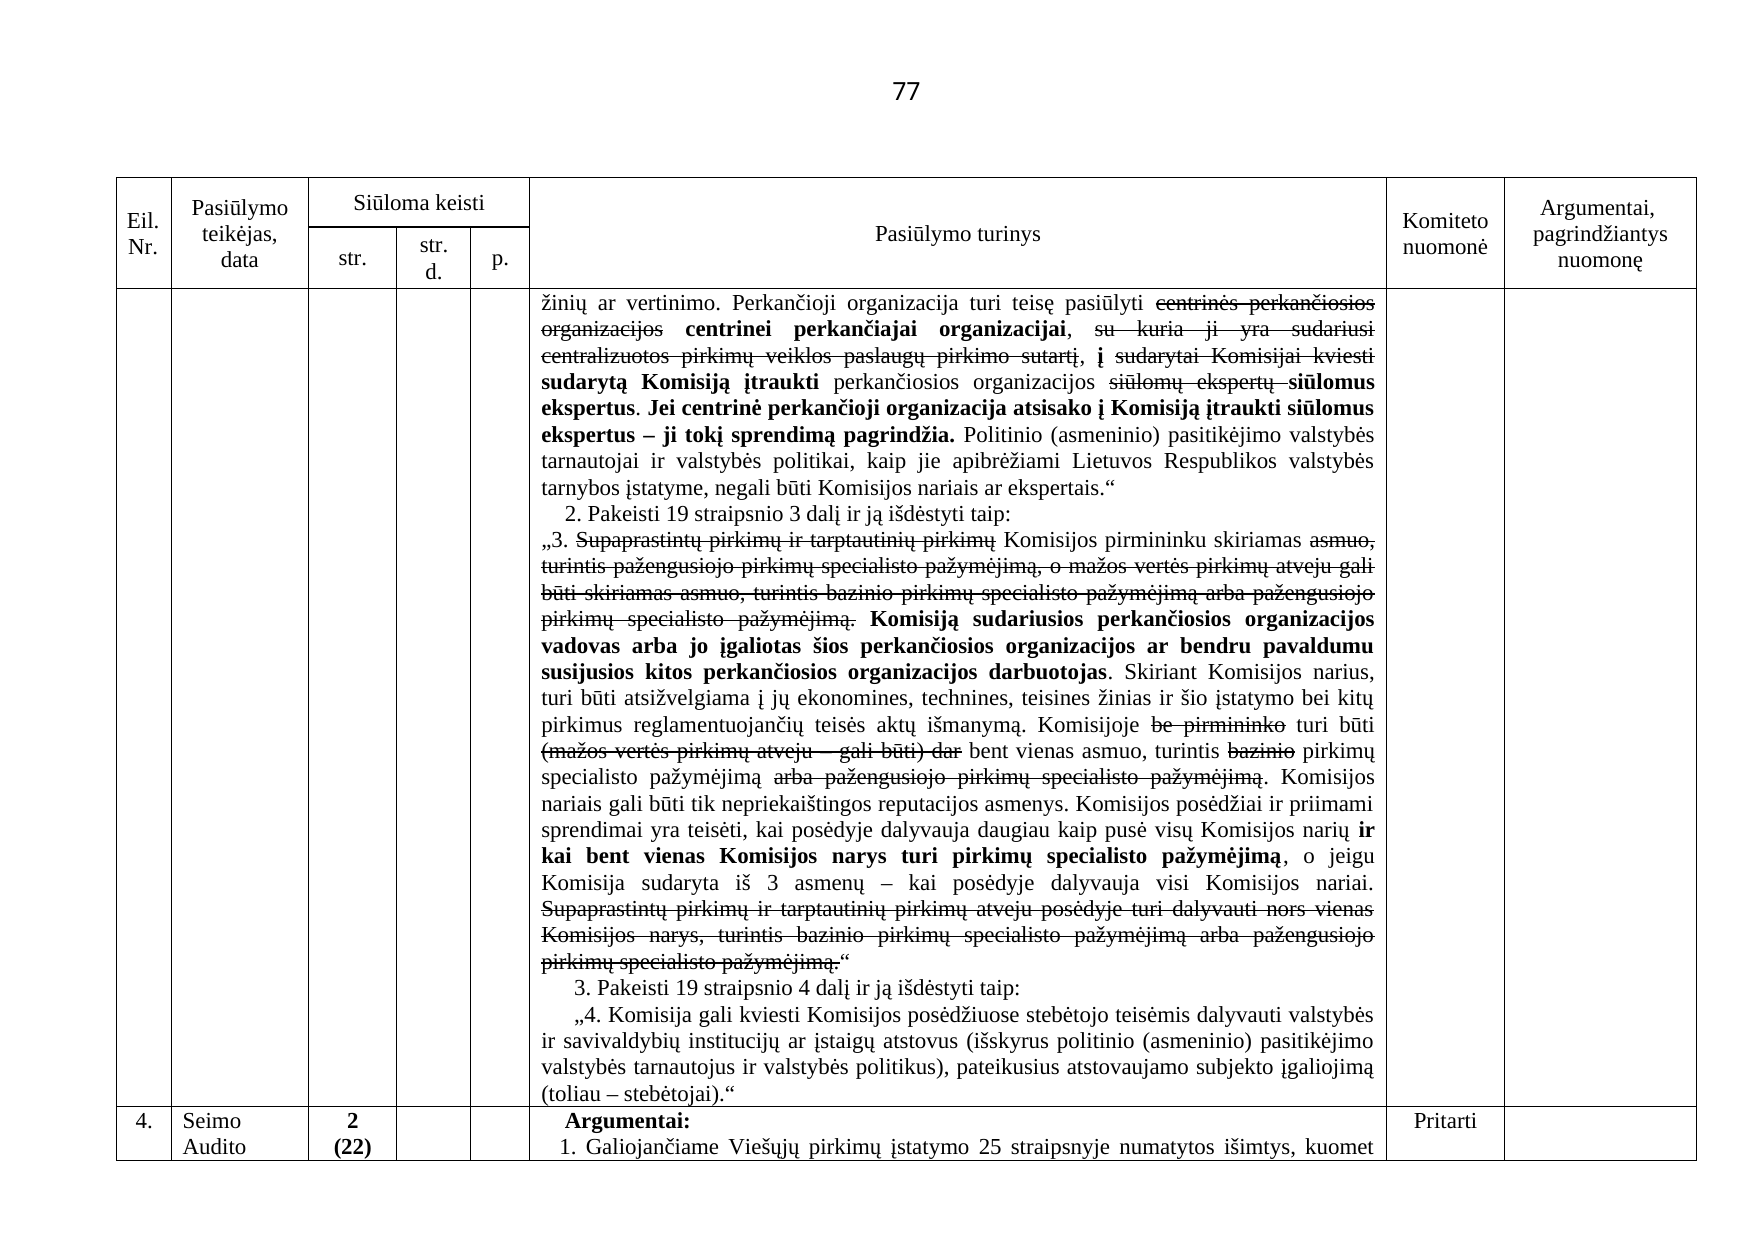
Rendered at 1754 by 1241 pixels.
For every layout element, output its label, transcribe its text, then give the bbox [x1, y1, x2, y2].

table_header Argumentai, pagrindžiantys nuomonę [1505, 178, 1696, 288]
table_cell Seimo Audito [172, 1107, 308, 1160]
table_cell str. [309, 228, 396, 288]
table_header Eil. Nr. [117, 178, 171, 288]
table_cell [172, 289, 308, 1106]
table_cell [1387, 289, 1504, 1106]
table_header Pasiūlymo teikėjas, data [172, 178, 308, 288]
table_cell 4. [117, 1107, 171, 1160]
table_cell [471, 289, 529, 1106]
table_cell Pritarti [1387, 1107, 1504, 1160]
table_cell p. [471, 228, 529, 288]
table_cell [1505, 1107, 1696, 1160]
table_cell [397, 1107, 470, 1160]
table_cell [309, 289, 396, 1106]
table_cell str. d. [397, 228, 470, 288]
table_cell 2 (22) [309, 1107, 396, 1160]
table_cell [397, 289, 470, 1106]
table_header Pasiūlymo turinys [530, 178, 1386, 288]
table_cell Argumentai: 1. Galiojančiame Viešųjų pirkimų įstatymo 25 straipsnyje numatytos išimtys, kuomet [530, 1107, 1386, 1160]
table_cell [117, 289, 171, 1106]
table_cell [471, 1107, 529, 1160]
table_header Komiteto nuomonė [1387, 178, 1504, 288]
table_cell žinių ar vertinimo. Perkančioji organizacija turi teisę pasiūlyti centrinės perkančiosios organizacijos centrinei perkančiajai organizacijai, su kuria ji yra sudariusi centralizuotos pirkimų veiklos paslaugų pirkimo sutartį, į sudarytai Komisijai kviesti sudarytą Komisiją įtraukti perkančiosios organizacijos siūlomų ekspertų siūlomus ekspertus. Jei centrinė perkančioji organizacija atsisako į Komisiją įtraukti siūlomus ekspertus – ji tokį sprendimą pagrindžia. Politinio (asmeninio) pasitikėjimo valstybės tarnautojai ir valstybės politikai, kaip jie apibrėžiami Lietuvos Respublikos valstybės tarnybos įstatyme, negali būti Komisijos nariais ar ekspertais.“ 2. Pakeisti 19 straipsnio 3 dalį ir ją išdėstyti taip: „3. Supaprastintų pirkimų ir tarptautinių pirkimų Komisijos pirmininku skiriamas asmuo, turintis pažengusiojo pirkimų specialisto pažymėjimą, o mažos vertės pirkimų atveju gali būti skiriamas asmuo, turintis bazinio pirkimų specialisto pažymėjimą arba pažengusiojo pirkimų specialisto pažymėjimą. Komisiją sudariusios perkančiosios organizacijos vadovas arba jo įgaliotas šios perkančiosios organizacijos ar bendru pavaldumu susijusios kitos perkančiosios organizacijos darbuotojas. Skiriant Komisijos narius, turi būti atsižvelgiama į jų ekonomines, technines, teisines žinias ir šio įstatymo bei kitų pirkimus reglamentuojančių teisės aktų išmanymą. Komisijoje be pirmininko turi būti (mažos vertės pirkimų atveju – gali būti) dar bent vienas asmuo, turintis bazinio pirkimų specialisto pažymėjimą arba pažengusiojo pirkimų specialisto pažymėjimą. Komisijos nariais gali būti tik nepriekaištingos reputacijos asmenys. Komisijos posėdžiai ir priimami sprendimai yra teisėti, kai posėdyje dalyvauja daugiau kaip pusė visų Komisijos narių ir kai bent vienas Komisijos narys turi pirkimų specialisto pažymėjimą, o jeigu Komisija sudaryta iš 3 asmenų – kai posėdyje dalyvauja visi Komisijos nariai. Supaprastintų pirkimų ir tarptautinių pirkimų atveju posėdyje turi dalyvauti nors vienas Komisijos narys, turintis bazinio pirkimų specialisto pažymėjimą arba pažengusiojo pirkimų specialisto pažymėjimą.“ 3. Pakeisti 19 straipsnio 4 dalį ir ją išdėstyti taip: „4. Komisija gali kviesti Komisijos posėdžiuose stebėtojo teisėmis dalyvauti valstybės ir savivaldybių institucijų ar įstaigų atstovus (išskyrus politinio (asmeninio) pasitikėjimo valstybės tarnautojus ir valstybės politikus), pateikusius atstovaujamo subjekto įgaliojimą (toliau – stebėtojai).“ [530, 289, 1386, 1106]
table_cell [1505, 289, 1696, 1106]
table_header Siūloma keisti [309, 178, 529, 226]
